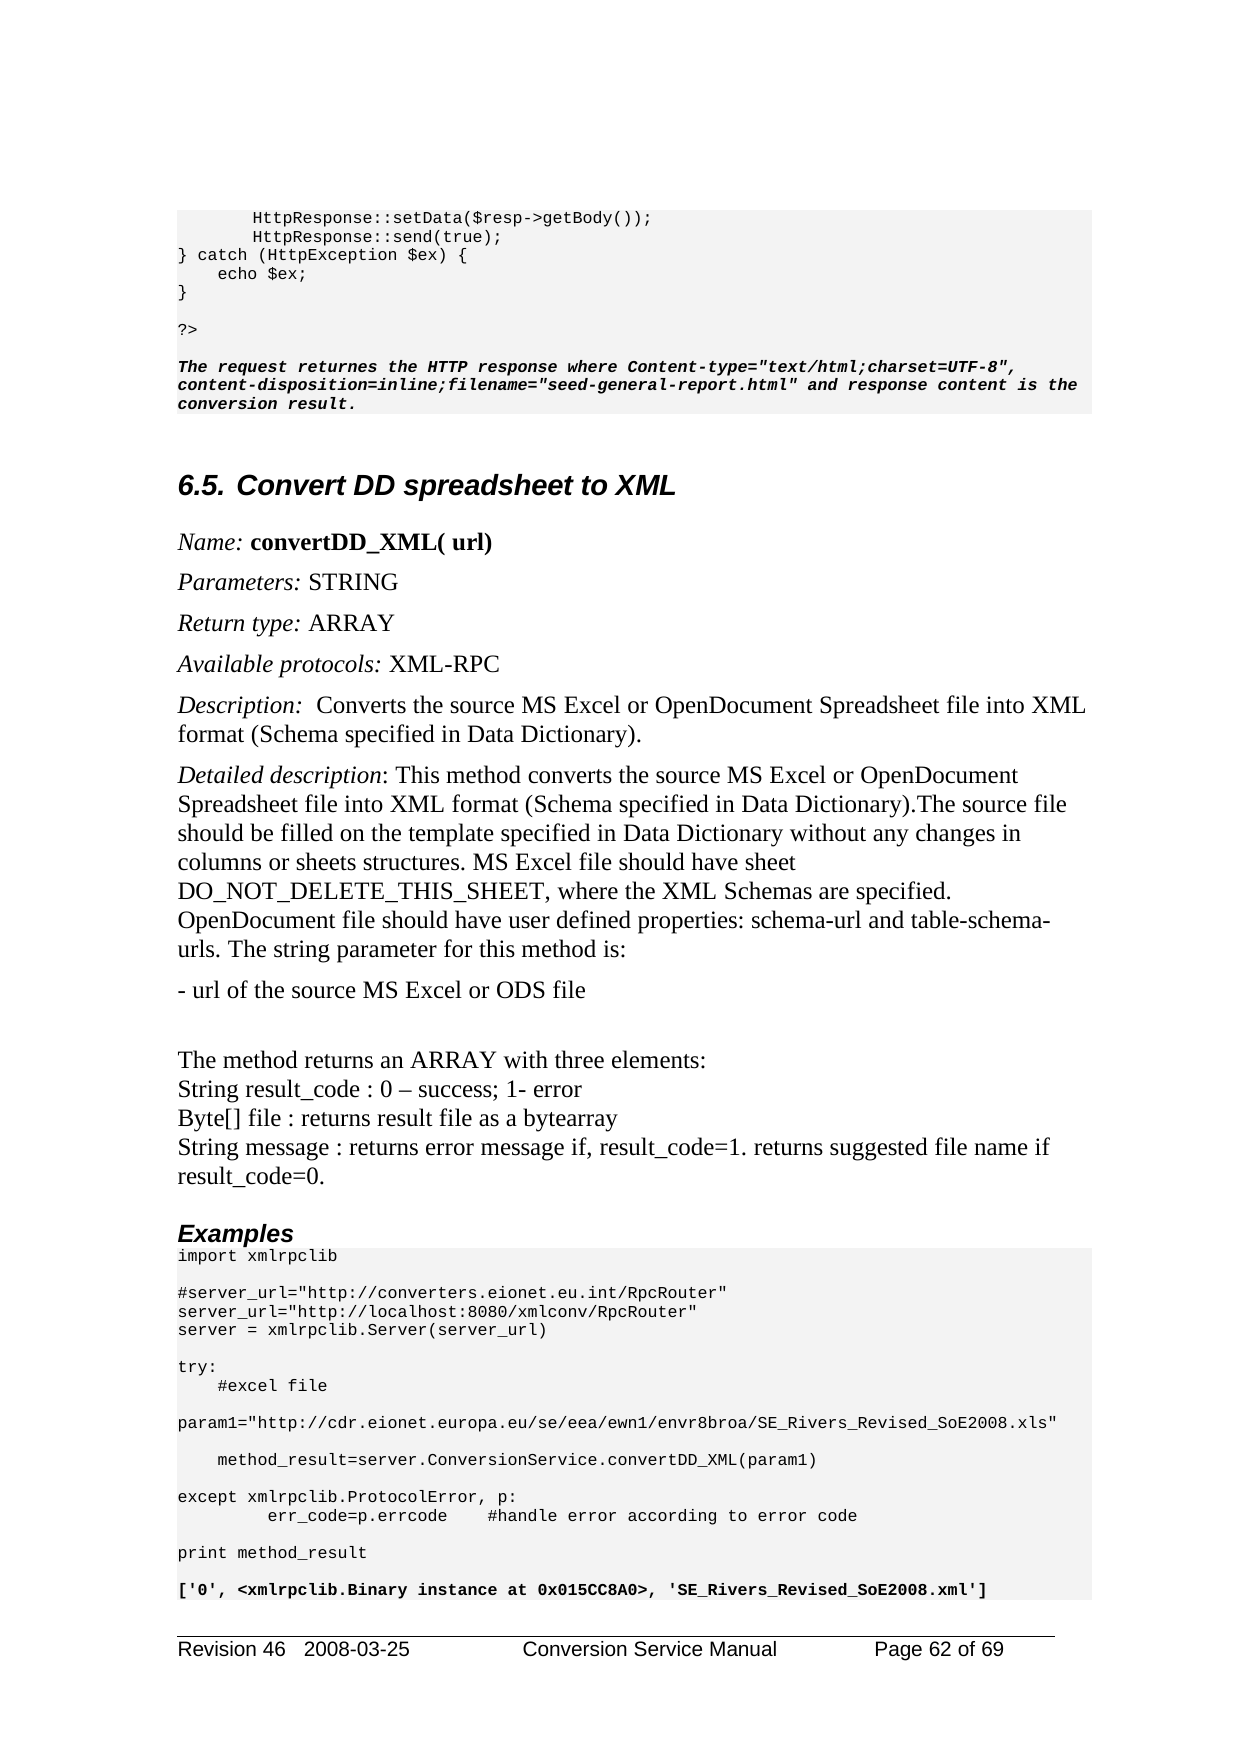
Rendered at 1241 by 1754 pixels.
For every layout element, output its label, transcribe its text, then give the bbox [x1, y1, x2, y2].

list #excel file [177, 1378, 1092, 1396]
subtitle Examples [177, 1219, 1092, 1248]
text Return type: ARRAY [177, 608, 1092, 637]
text String message : returns error message if, result_code=1. returns suggested file name if result_code=0. [177, 1132, 1092, 1190]
list ?> [177, 321, 1092, 340]
list method_result=server.ConversionService.convertDD_XML(param1) [177, 1452, 1092, 1471]
subtitle Convert DD spreadsheet to XML [177, 468, 1092, 502]
text The method returns an ARRAY with three elements: [177, 1045, 1092, 1074]
list print method_result [177, 1545, 1092, 1563]
list except xmlrpclib.ProtocolError, p: [177, 1489, 1092, 1508]
list err_code=p.errcode #handle error according to error code [177, 1508, 1092, 1526]
list } catch (HttpException $ex) { [177, 247, 1092, 266]
list HttpResponse::send(true); [177, 229, 1092, 247]
list server_url="http://localhost:8080/xmlconv/RpcRouter" [177, 1304, 1092, 1322]
list #server_url="http://converters.eionet.eu.int/RpcRouter" [177, 1285, 1092, 1304]
text The request returnes the HTTP response where Content-type="text/html;charset=UTF-8", content-disposition=inline;filename="seed-general-report.html" and response content is the conversion result. [177, 358, 1092, 414]
text - url of the source MS Excel or ODS file [177, 975, 1092, 1004]
list import xmlrpclib [177, 1248, 1092, 1267]
list server = xmlrpclib.Server(server_url) [177, 1322, 1092, 1341]
text Name: convertDD_XML( url) [177, 526, 1092, 555]
text Available protocols: XML-RPC [177, 649, 1092, 678]
list param1="http://cdr.eionet.europa.eu/se/eea/ewn1/envr8broa/SE_Rivers_Revised_SoE2008.xls" [177, 1396, 1092, 1433]
list HttpResponse::setData($resp->getBody()); [177, 210, 1092, 229]
list } [177, 284, 1092, 303]
text Detailed description: This method converts the source MS Excel or OpenDocument Spreadsheet file into XML format (Schema specified in Data Dictionary).The source file should be filled on the template specified in Data Dictionary without any changes in columns or sheets structures. MS Excel file should have sheet DO_NOT_DELETE_THIS_SHEET, where the XML Schemas are specified. OpenDocument file should have user defined properties: schema-url and table-schema-urls. The string parameter for this method is: [177, 759, 1092, 963]
text Description: Converts the source MS Excel or OpenDocument Spreadsheet file into XML format (Schema specified in Data Dictionary). [177, 690, 1092, 748]
text Parameters: STRING [177, 567, 1092, 596]
text String result_code : 0 – success; 1- error [177, 1074, 1092, 1103]
text Byte[] file : returns result file as a bytearray [177, 1103, 1092, 1132]
list ['0', <xmlrpclib.Binary instance at 0x015CC8A0>, 'SE_Rivers_Revised_SoE2008.xml'] [177, 1582, 1092, 1600]
list try: [177, 1359, 1092, 1378]
list echo $ex; [177, 266, 1092, 284]
